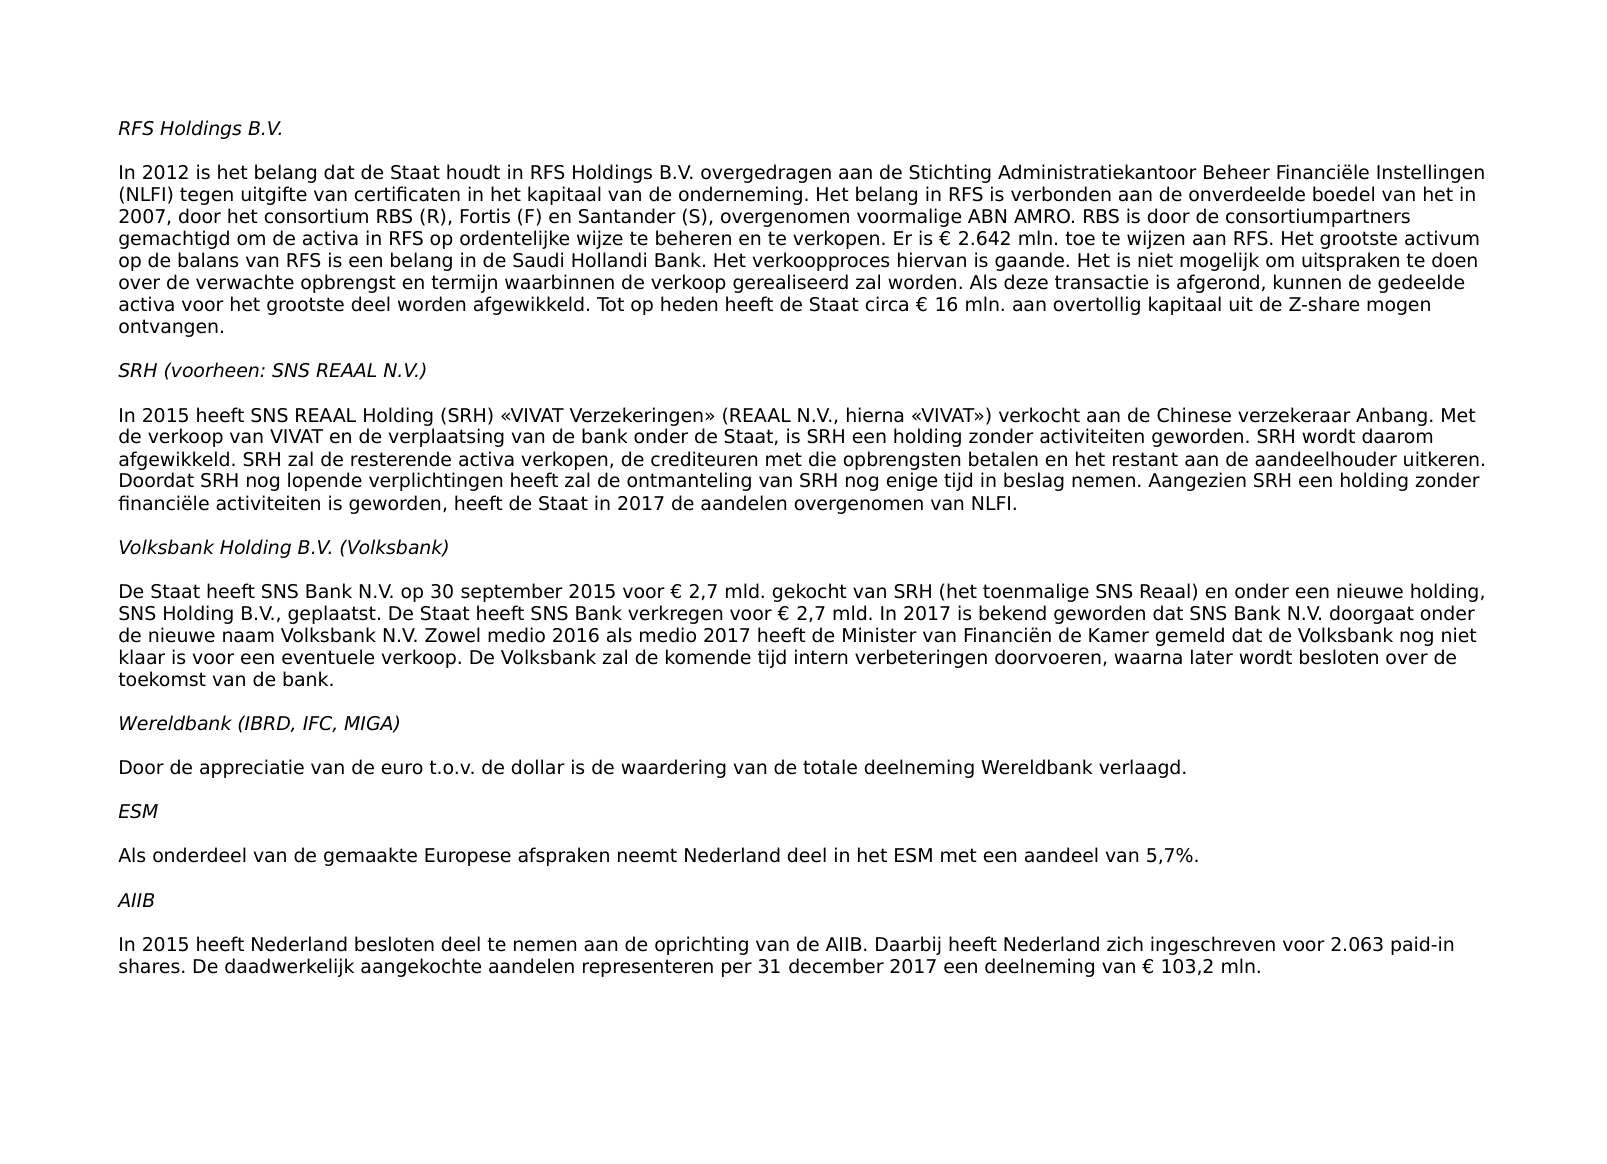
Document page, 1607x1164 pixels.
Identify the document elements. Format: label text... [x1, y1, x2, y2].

subtitle Wereldbank (IBRD, IFC, MIGA) [118, 713, 1488, 735]
subtitle RFS Holdings B.V. [118, 118, 1488, 140]
text Door de appreciatie van de euro t.o.v. de dollar is de waardering van de totale deelneming Wereldbank verlaagd. [118, 757, 1488, 779]
text De Staat heeft SNS Bank N.V. op 30 september 2015 voor € 2,7 mld. gekocht van SRH (het toenmalige SNS Reaal) en onder een nieuwe holding, SNS Holding B.V., geplaatst. De Staat heeft SNS Bank verkregen voor € 2,7 mld. In 2017 is bekend geworden dat SNS Bank N.V. doorgaat onder de nieuwe naam Volksbank N.V. Zowel medio 2016 als medio 2017 heeft de Minister van Financiën de Kamer gemeld dat de Volksbank nog niet klaar is voor een eventuele verkoop. De Volksbank zal de komende tijd intern verbeteringen doorvoeren, waarna later wordt besloten over de toekomst van de bank. [118, 581, 1488, 691]
text In 2012 is het belang dat de Staat houdt in RFS Holdings B.V. overgedragen aan de Stichting Administratiekantoor Beheer Financiële Instellingen (NLFI) tegen uitgifte van certificaten in het kapitaal van de onderneming. Het belang in RFS is verbonden aan de onverdeelde boedel van het in 2007, door het consortium RBS (R), Fortis (F) en Santander (S), overgenomen voormalige ABN AMRO. RBS is door de consortiumpartners gemachtigd om de activa in RFS op ordentelijke wijze te beheren en te verkopen. Er is € 2.642 mln. toe te wijzen aan RFS. Het grootste activum op de balans van RFS is een belang in de Saudi Hollandi Bank. Het verkoopproces hiervan is gaande. Het is niet mogelijk om uitspraken te doen over de verwachte opbrengst en termijn waarbinnen de verkoop gerealiseerd zal worden. Als deze transactie is afgerond, kunnen de gedeelde activa voor het grootste deel worden afgewikkeld. Tot op heden heeft de Staat circa € 16 mln. aan overtollig kapitaal uit de Z-share mogen ontvangen. [118, 162, 1488, 338]
text Als onderdeel van de gemaakte Europese afspraken neemt Nederland deel in het ESM met een aandeel van 5,7%. [118, 845, 1488, 867]
subtitle ESM [118, 801, 1488, 823]
subtitle Volksbank Holding B.V. (Volksbank) [118, 537, 1488, 558]
text In 2015 heeft Nederland besloten deel te nemen aan de oprichting van de AIIB. Daarbij heeft Nederland zich ingeschreven voor 2.063 paid-in shares. De daadwerkelijk aangekochte aandelen representeren per 31 december 2017 een deelneming van € 103,2 mln. [118, 934, 1488, 978]
subtitle SRH (voorheen: SNS REAAL N.V.) [118, 360, 1488, 382]
text In 2015 heeft SNS REAAL Holding (SRH) «VIVAT Verzekeringen» (REAAL N.V., hierna «VIVAT») verkocht aan de Chinese verzekeraar Anbang. Met de verkoop van VIVAT en de verplaatsing van de bank onder de Staat, is SRH een holding zonder activiteiten geworden. SRH wordt daarom afgewikkeld. SRH zal de resterende activa verkopen, de crediteuren met die opbrengsten betalen en het restant aan de aandeelhouder uitkeren. Doordat SRH nog lopende verplichtingen heeft zal de ontmanteling van SRH nog enige tijd in beslag nemen. Aangezien SRH een holding zonder financiële activiteiten is geworden, heeft de Staat in 2017 de aandelen overgenomen van NLFI. [118, 404, 1488, 514]
subtitle AIIB [118, 889, 1488, 911]
